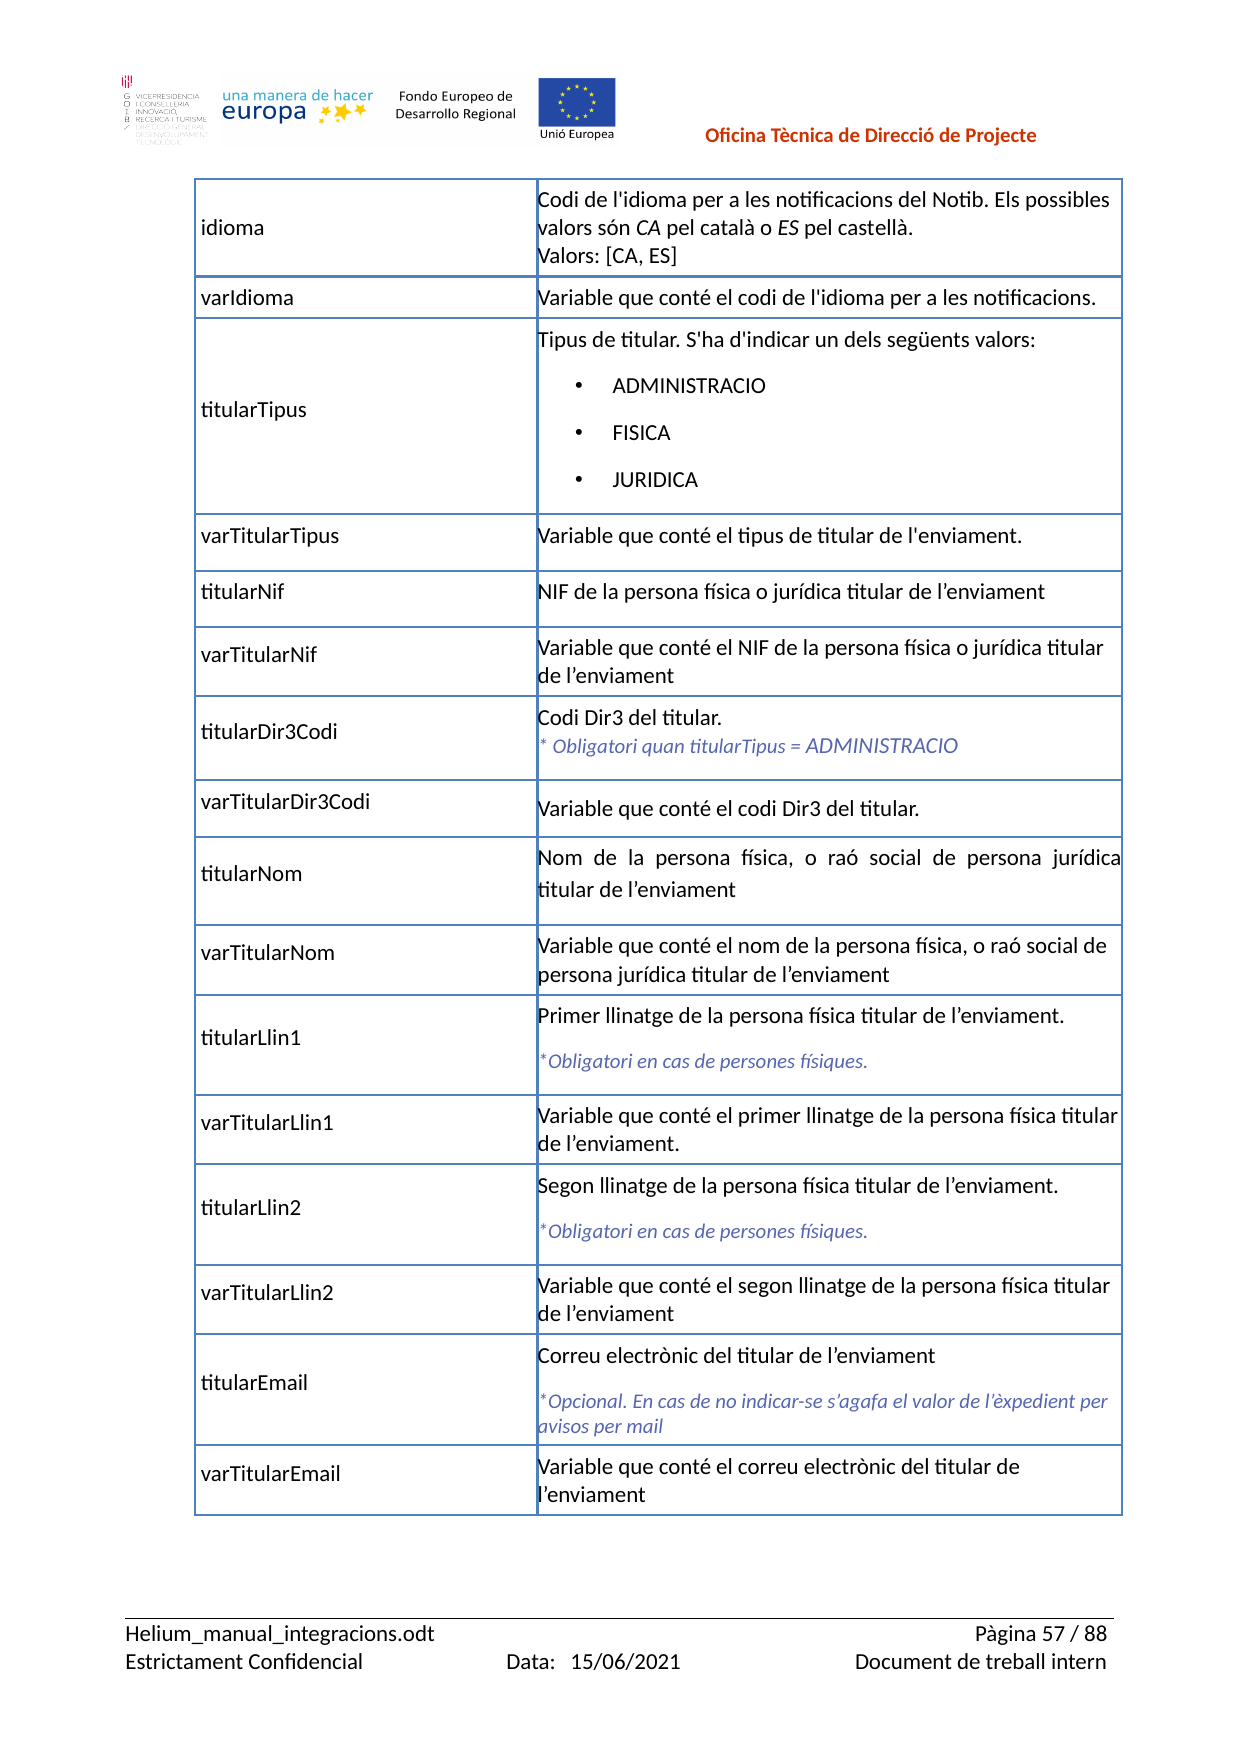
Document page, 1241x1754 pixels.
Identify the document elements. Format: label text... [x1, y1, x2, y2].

table_cell titularDir3Codi [196, 697, 536, 779]
table_cell titularTipus [196, 319, 536, 513]
table_cell Variable que conté el codi Dir3 del titular. [539, 781, 1121, 836]
table_cell Nom de la persona física, o raó social de persona jurídica titular de l’enviament [539, 838, 1121, 924]
table_cell Variable que conté el nom de la persona física, o raó social de persona jurídica titular de l’enviament [539, 926, 1121, 993]
table_cell varTitularLlin2 [196, 1266, 536, 1333]
picture [118, 73, 213, 147]
table_cell NIF de la persona física o jurídica titular de l’enviament [539, 572, 1121, 626]
table_cell varTitularNom [196, 926, 536, 993]
table_cell titularNom [196, 838, 536, 924]
table_cell Variable que conté el primer llinatge de la persona física titular de l’enviament. [539, 1096, 1121, 1163]
table_cell Segon llinatge de la persona física titular de l’enviament. *Obligatori en cas de persones físiques. [539, 1165, 1121, 1264]
table_cell varTitularTipus [196, 515, 536, 569]
table_cell Variable que conté el segon llinatge de la persona física titular de l’enviament [539, 1266, 1121, 1333]
table_cell Codi Dir3 del titular. * Obligatori quan titularTipus = ADMINISTRACIO [539, 697, 1121, 779]
table_cell Tipus de titular. S'ha d'indicar un dels següents valors: ADMINISTRACIO FISICA JURIDICA [539, 319, 1121, 513]
table_cell varTitularEmail [196, 1446, 536, 1514]
picture [219, 73, 621, 147]
table_cell Variable que conté el tipus de titular de l'enviament. [539, 515, 1121, 569]
table_cell Primer llinatge de la persona física titular de l’enviament. *Obligatori en cas de persones físiques. [539, 996, 1121, 1094]
table_cell idioma [196, 180, 536, 275]
table_cell titularNif [196, 572, 536, 626]
table_cell varTitularLlin1 [196, 1096, 536, 1163]
table_cell varTitularDir3Codi [196, 781, 536, 836]
table_cell varIdioma [196, 278, 536, 317]
table_cell Correu electrònic del titular de l’enviament *Opcional. En cas de no indicar-se s’agafa el valor de l’èxpedient per avisos per mail [539, 1335, 1121, 1444]
table_cell titularLlin1 [196, 996, 536, 1094]
table_cell varTitularNif [196, 628, 536, 695]
table_cell Variable que conté el codi de l'idioma per a les notificacions. [539, 278, 1121, 317]
table_cell Codi de l'idioma per a les notificacions del Notib. Els possibles valors són CA pel català o ES pel castellà. Valors: [CA, ES] [539, 180, 1121, 275]
table_cell Variable que conté el NIF de la persona física o jurídica titular de l’enviament [539, 628, 1121, 695]
table_cell titularEmail [196, 1335, 536, 1444]
table_cell Variable que conté el correu electrònic del titular de l’enviament [539, 1446, 1121, 1514]
table_cell titularLlin2 [196, 1165, 536, 1264]
